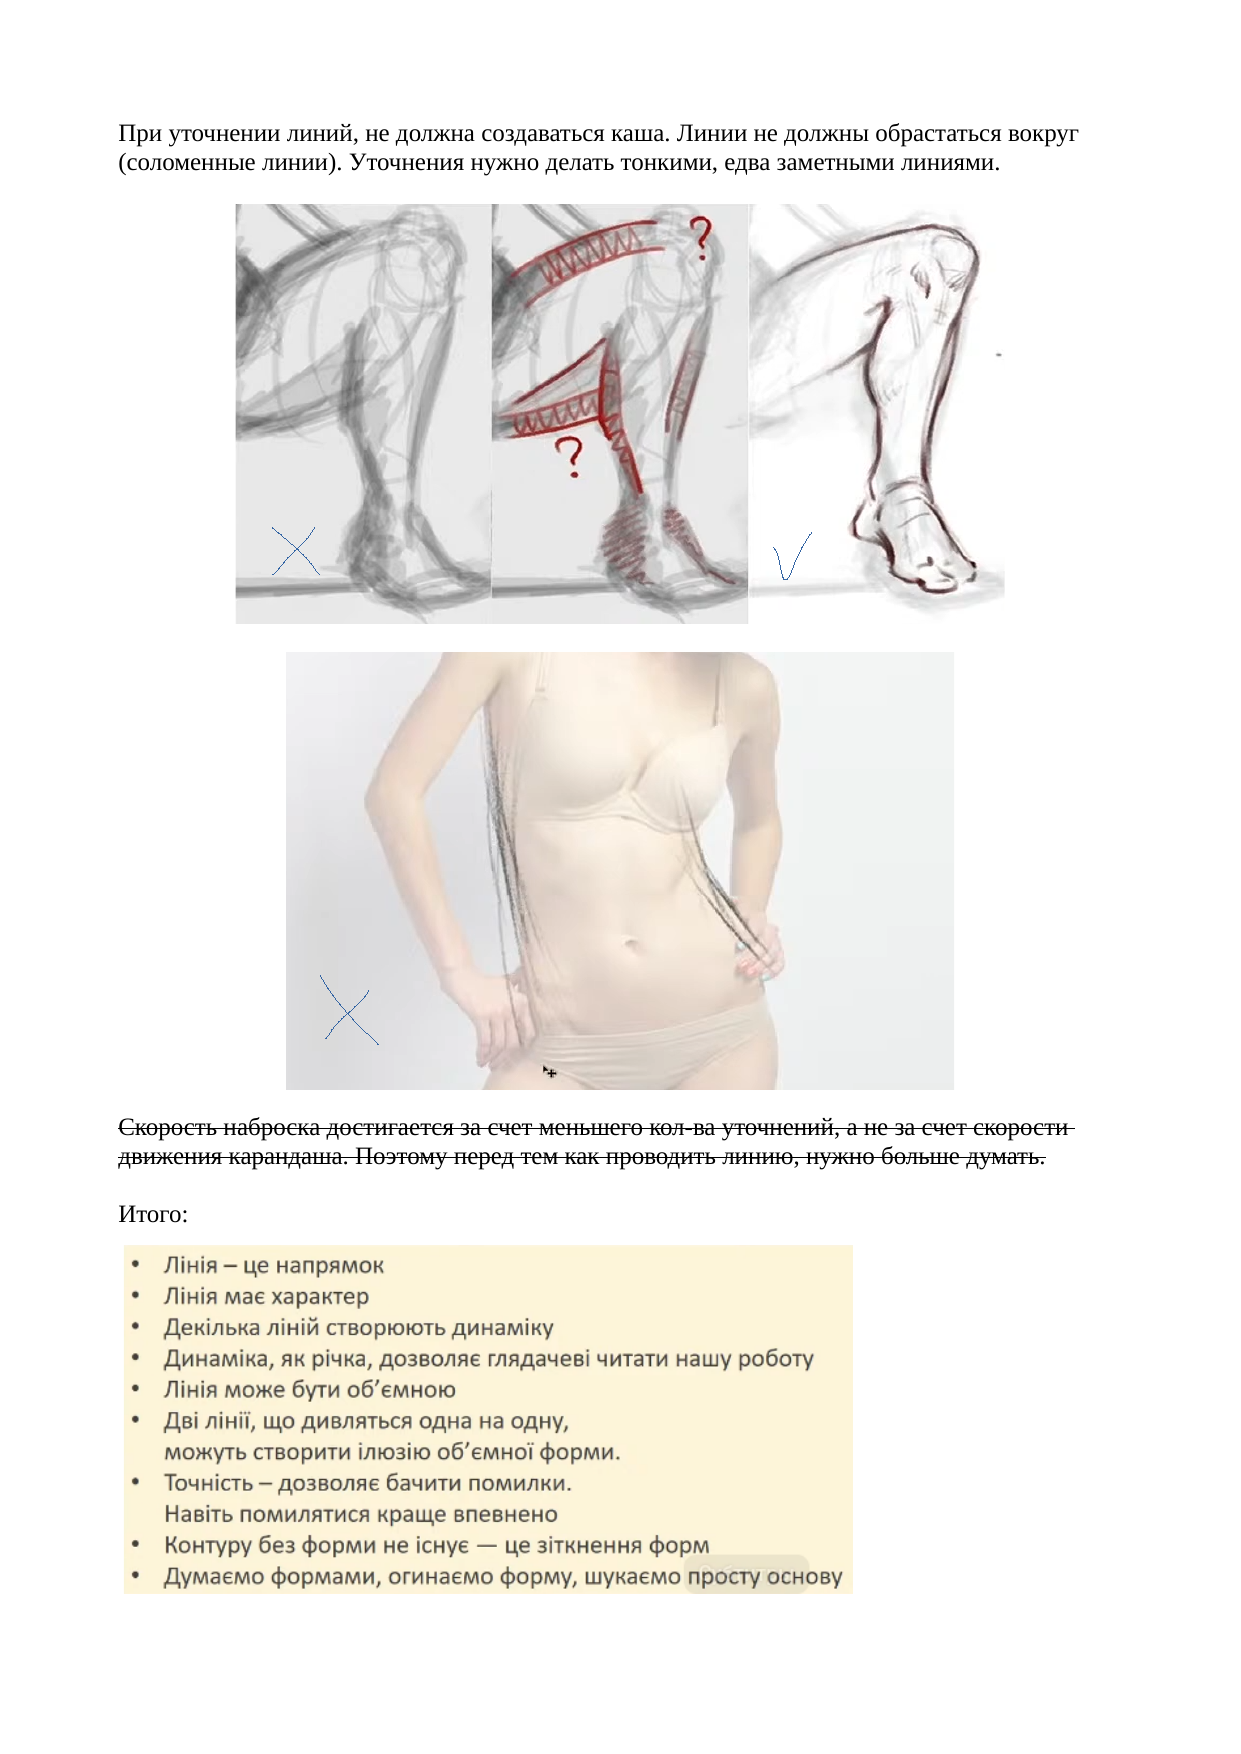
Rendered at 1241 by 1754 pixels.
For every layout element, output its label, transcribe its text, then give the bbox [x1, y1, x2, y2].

text Итого: [118, 1199, 1122, 1227]
text При уточнении линий, не должна создаваться каша. Линии не должны обрастаться вокруг (соломенные линии). Уточнения нужно делать тонкими, едва заметными линиями. [118, 118, 1122, 176]
text Скорость наброска достигается за счет меньшего кол-ва уточнений, а не за счет скорости движения карандаша. Поэтому перед тем как проводить линию, нужно больше думать. [118, 1112, 1122, 1170]
picture [123, 1245, 853, 1594]
picture [286, 652, 955, 1090]
picture [235, 204, 1005, 624]
